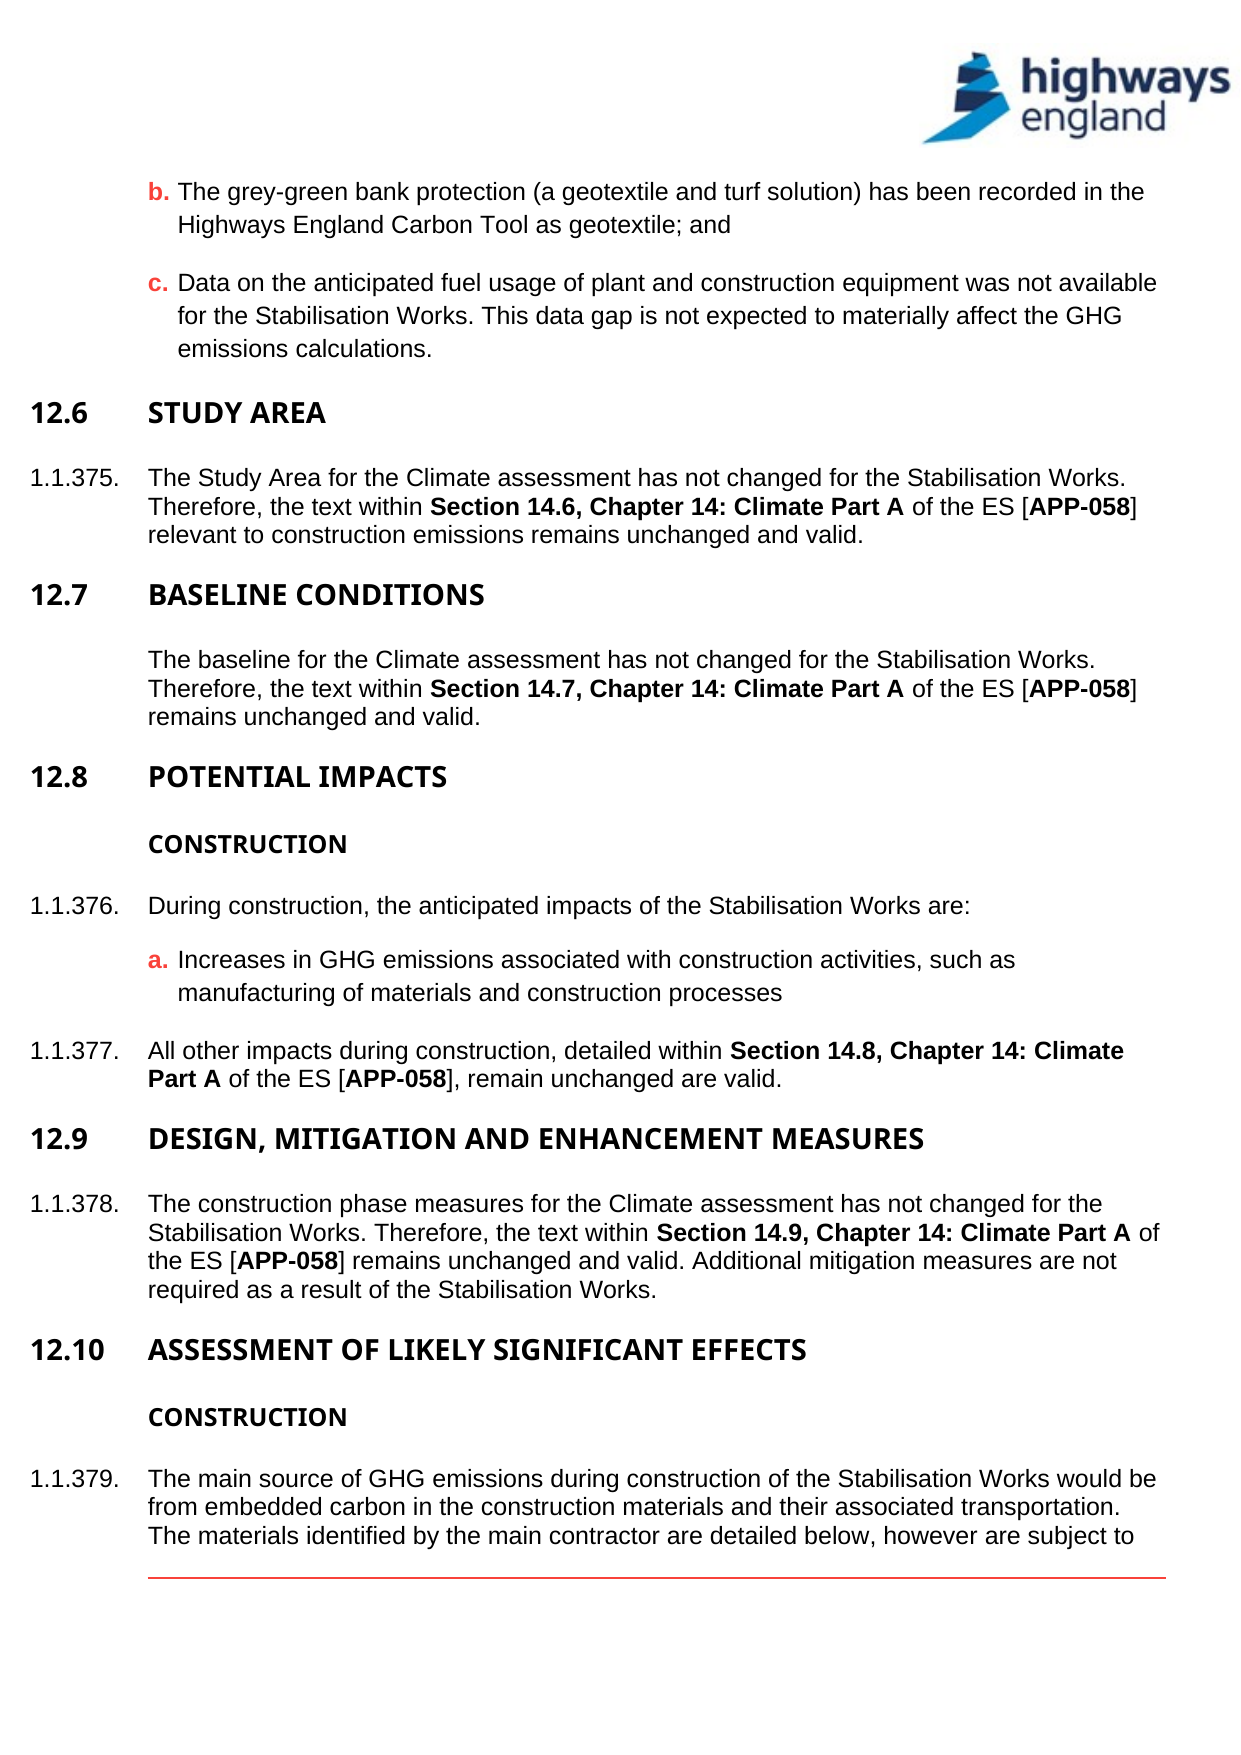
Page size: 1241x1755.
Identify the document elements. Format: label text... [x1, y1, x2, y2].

list The construction phase measures for the Climate assessment has not changed for the Stabilisation Works. Therefore, the text within Section 14.9, Chapter 14: Climate Part A of the ES [APP-058] remains unchanged and valid. Additional mitigation measures are not required as a result of the Stabilisation Works. [29, 1189, 1166, 1304]
list The Study Area for the Climate assessment has not changed for the Stabilisation Works. Therefore, the text within Section 14.6, Chapter 14: Climate Part A of the ES [APP-058] relevant to construction emissions remains unchanged and valid. [29, 463, 1166, 549]
subtitle ASSESSMENT of likely significant effects [29, 1329, 1166, 1368]
subtitle design, mitigation and enhancement measures [29, 1118, 1166, 1158]
list The main source of GHG emissions during construction of the Stabilisation Works would be from embedded carbon in the construction materials and their associated transportation. The materials identified by the main contractor are detailed below, however are subject to [29, 1463, 1166, 1550]
list Increases in GHG emissions associated with construction activities, such as manufacturing of materials and construction processes [148, 944, 1166, 1006]
list Data on the anticipated fuel usage of plant and construction equipment was not available for the Stabilisation Works. This data gap is not expected to materially affect the GHG emissions calculations. [148, 268, 1166, 363]
list The grey-green bank protection (a geotextile and turf solution) has been recorded in the Highways England Carbon Tool as geotextile; and [148, 177, 1166, 239]
subtitle Construction [148, 1399, 1166, 1433]
subtitle Construction [148, 827, 1166, 861]
subtitle Baseline Conditions [29, 574, 1166, 614]
subtitle Study area [29, 392, 1166, 432]
text The baseline for the Climate assessment has not changed for the Stabilisation Works. Therefore, the text within Section 14.7, Chapter 14: Climate Part A of the ES [APP-058] remains unchanged and valid. [148, 645, 1166, 731]
subtitle potential impacts [29, 756, 1166, 796]
list All other impacts during construction, detailed within Section 14.8, Chapter 14: Climate Part A of the ES [APP-058], remain unchanged are valid. [29, 1036, 1166, 1093]
list During construction, the anticipated impacts of the Stabilisation Works are: [29, 891, 1166, 919]
